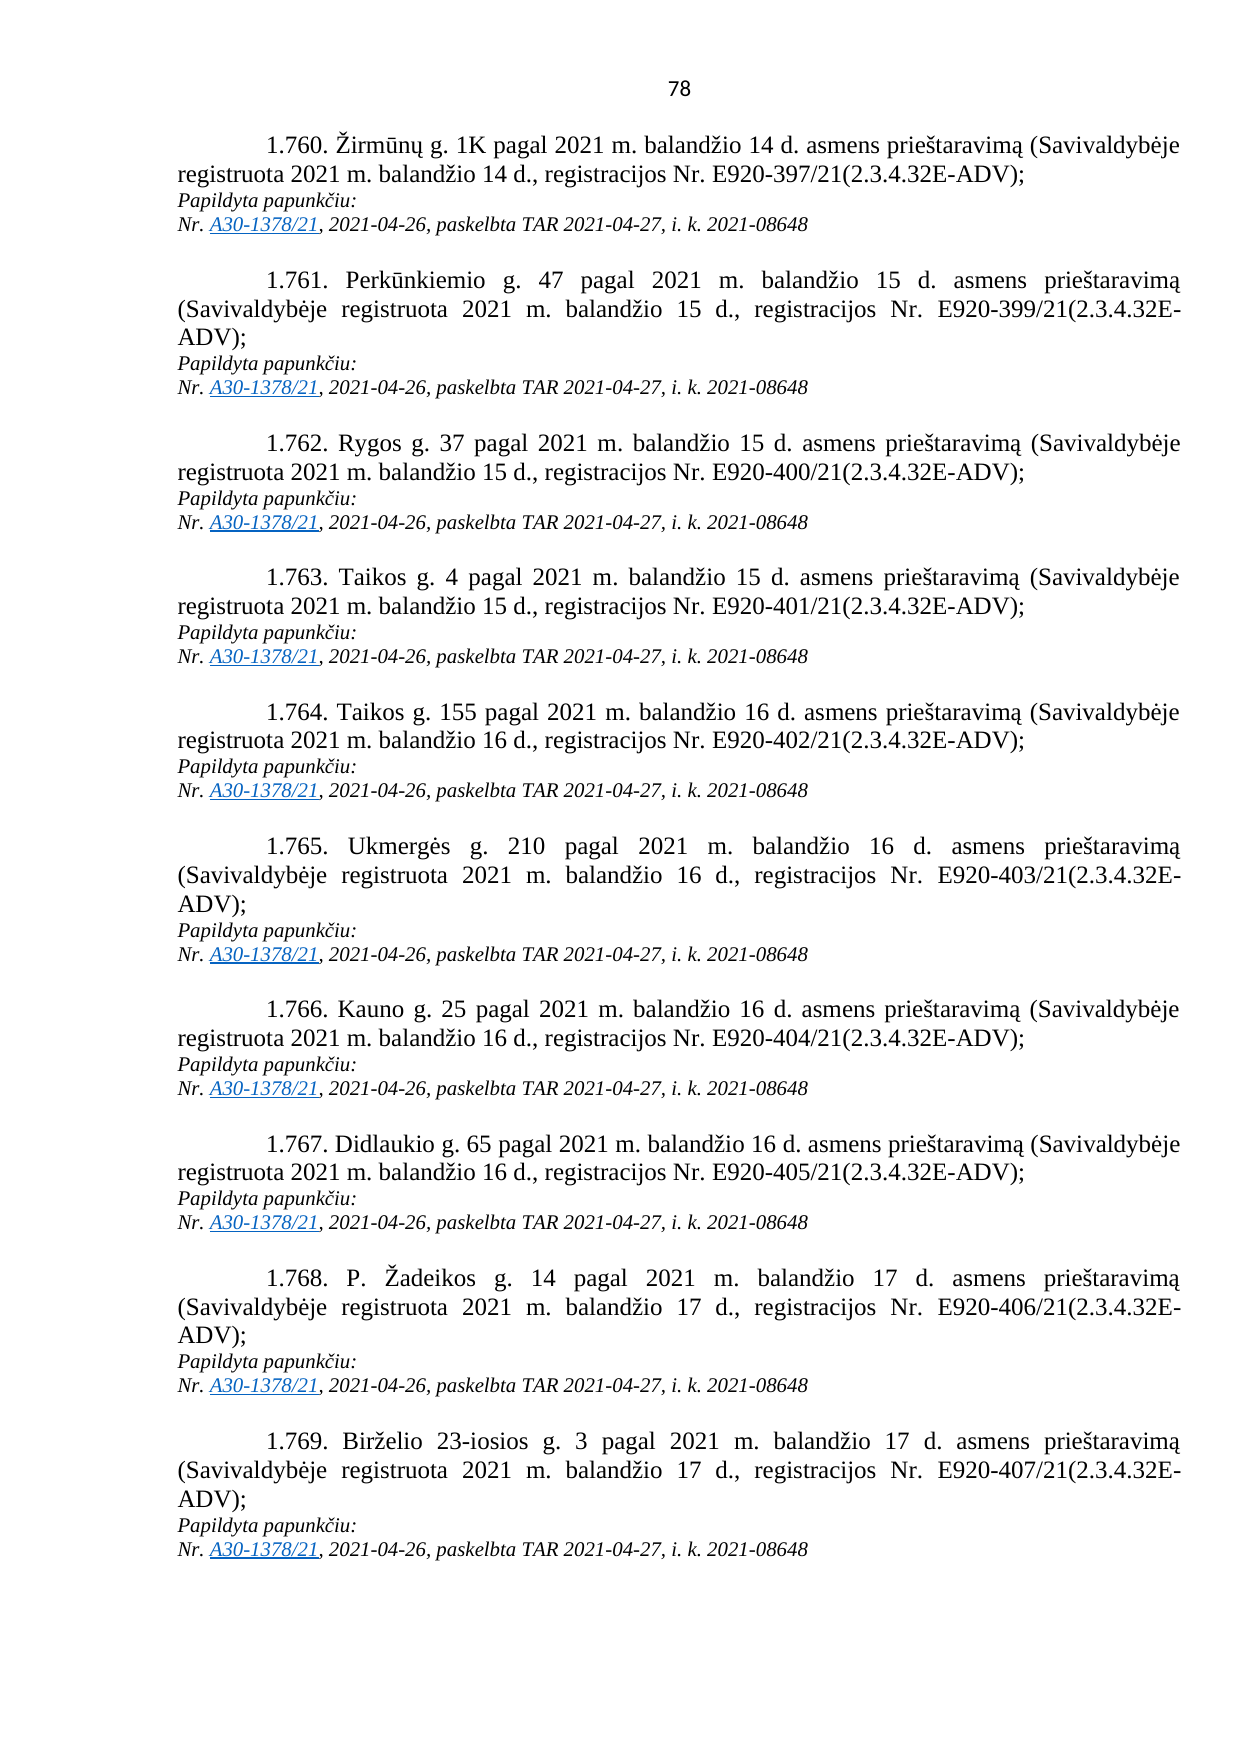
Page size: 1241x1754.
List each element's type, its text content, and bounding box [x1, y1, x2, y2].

text 1.763. Taikos g. 4 pagal 2021 m. balandžio 15 d. asmens prieštaravimą (Savivaldybėje registruota 2021 m. balandžio 15 d., registracijos Nr. E920-401/21(2.3.4.32E-ADV); [177, 562, 1181, 620]
text Nr. A30-1378/21, 2021-04-26, paskelbta TAR 2021-04-27, i. k. 2021-08648 [177, 1210, 1181, 1234]
text 1.760. Žirmūnų g. 1K pagal 2021 m. balandžio 14 d. asmens prieštaravimą (Savivaldybėje registruota 2021 m. balandžio 14 d., registracijos Nr. E920-397/21(2.3.4.32E-ADV); [177, 131, 1181, 188]
text Nr. A30-1378/21, 2021-04-26, paskelbta TAR 2021-04-27, i. k. 2021-08648 [177, 510, 1181, 534]
text Papildyta papunkčiu: [177, 188, 1181, 212]
text Papildyta papunkčiu: [177, 1052, 1181, 1076]
text Papildyta papunkčiu: [177, 1349, 1181, 1373]
text Nr. A30-1378/21, 2021-04-26, paskelbta TAR 2021-04-27, i. k. 2021-08648 [177, 212, 1181, 236]
text 1.767. Didlaukio g. 65 pagal 2021 m. balandžio 16 d. asmens prieštaravimą (Savivaldybėje registruota 2021 m. balandžio 16 d., registracijos Nr. E920-405/21(2.3.4.32E-ADV); [177, 1129, 1181, 1186]
text 1.768. P. Žadeikos g. 14 pagal 2021 m. balandžio 17 d. asmens prieštaravimą (Savivaldybėje registruota 2021 m. balandžio 17 d., registracijos Nr. E920-406/21(2.3.4.32E-ADV); [177, 1263, 1181, 1349]
text Papildyta papunkčiu: [177, 1512, 1181, 1537]
text Papildyta papunkčiu: [177, 754, 1181, 778]
text 1.769. Birželio 23-iosios g. 3 pagal 2021 m. balandžio 17 d. asmens prieštaravimą (Savivaldybėje registruota 2021 m. balandžio 17 d., registracijos Nr. E920-407/21(2.3.4.32E-ADV); [177, 1426, 1181, 1512]
text Nr. A30-1378/21, 2021-04-26, paskelbta TAR 2021-04-27, i. k. 2021-08648 [177, 942, 1181, 966]
text Papildyta papunkčiu: [177, 620, 1181, 644]
text Papildyta papunkčiu: [177, 917, 1181, 942]
text Papildyta papunkčiu: [177, 351, 1181, 375]
text Nr. A30-1378/21, 2021-04-26, paskelbta TAR 2021-04-27, i. k. 2021-08648 [177, 778, 1181, 802]
text 1.761. Perkūnkiemio g. 47 pagal 2021 m. balandžio 15 d. asmens prieštaravimą (Savivaldybėje registruota 2021 m. balandžio 15 d., registracijos Nr. E920-399/21(2.3.4.32E-ADV); [177, 265, 1181, 351]
text 1.766. Kauno g. 25 pagal 2021 m. balandžio 16 d. asmens prieštaravimą (Savivaldybėje registruota 2021 m. balandžio 16 d., registracijos Nr. E920-404/21(2.3.4.32E-ADV); [177, 994, 1181, 1052]
text Nr. A30-1378/21, 2021-04-26, paskelbta TAR 2021-04-27, i. k. 2021-08648 [177, 1537, 1181, 1561]
text 1.764. Taikos g. 155 pagal 2021 m. balandžio 16 d. asmens prieštaravimą (Savivaldybėje registruota 2021 m. balandžio 16 d., registracijos Nr. E920-402/21(2.3.4.32E-ADV); [177, 697, 1181, 754]
text Papildyta papunkčiu: [177, 486, 1181, 510]
text 1.762. Rygos g. 37 pagal 2021 m. balandžio 15 d. asmens prieštaravimą (Savivaldybėje registruota 2021 m. balandžio 15 d., registracijos Nr. E920-400/21(2.3.4.32E-ADV); [177, 428, 1181, 486]
text Papildyta papunkčiu: [177, 1186, 1181, 1210]
text Nr. A30-1378/21, 2021-04-26, paskelbta TAR 2021-04-27, i. k. 2021-08648 [177, 375, 1181, 399]
text Nr. A30-1378/21, 2021-04-26, paskelbta TAR 2021-04-27, i. k. 2021-08648 [177, 644, 1181, 668]
text Nr. A30-1378/21, 2021-04-26, paskelbta TAR 2021-04-27, i. k. 2021-08648 [177, 1373, 1181, 1397]
text 1.765. Ukmergės g. 210 pagal 2021 m. balandžio 16 d. asmens prieštaravimą (Savivaldybėje registruota 2021 m. balandžio 16 d., registracijos Nr. E920-403/21(2.3.4.32E-ADV); [177, 831, 1181, 917]
text Nr. A30-1378/21, 2021-04-26, paskelbta TAR 2021-04-27, i. k. 2021-08648 [177, 1076, 1181, 1100]
